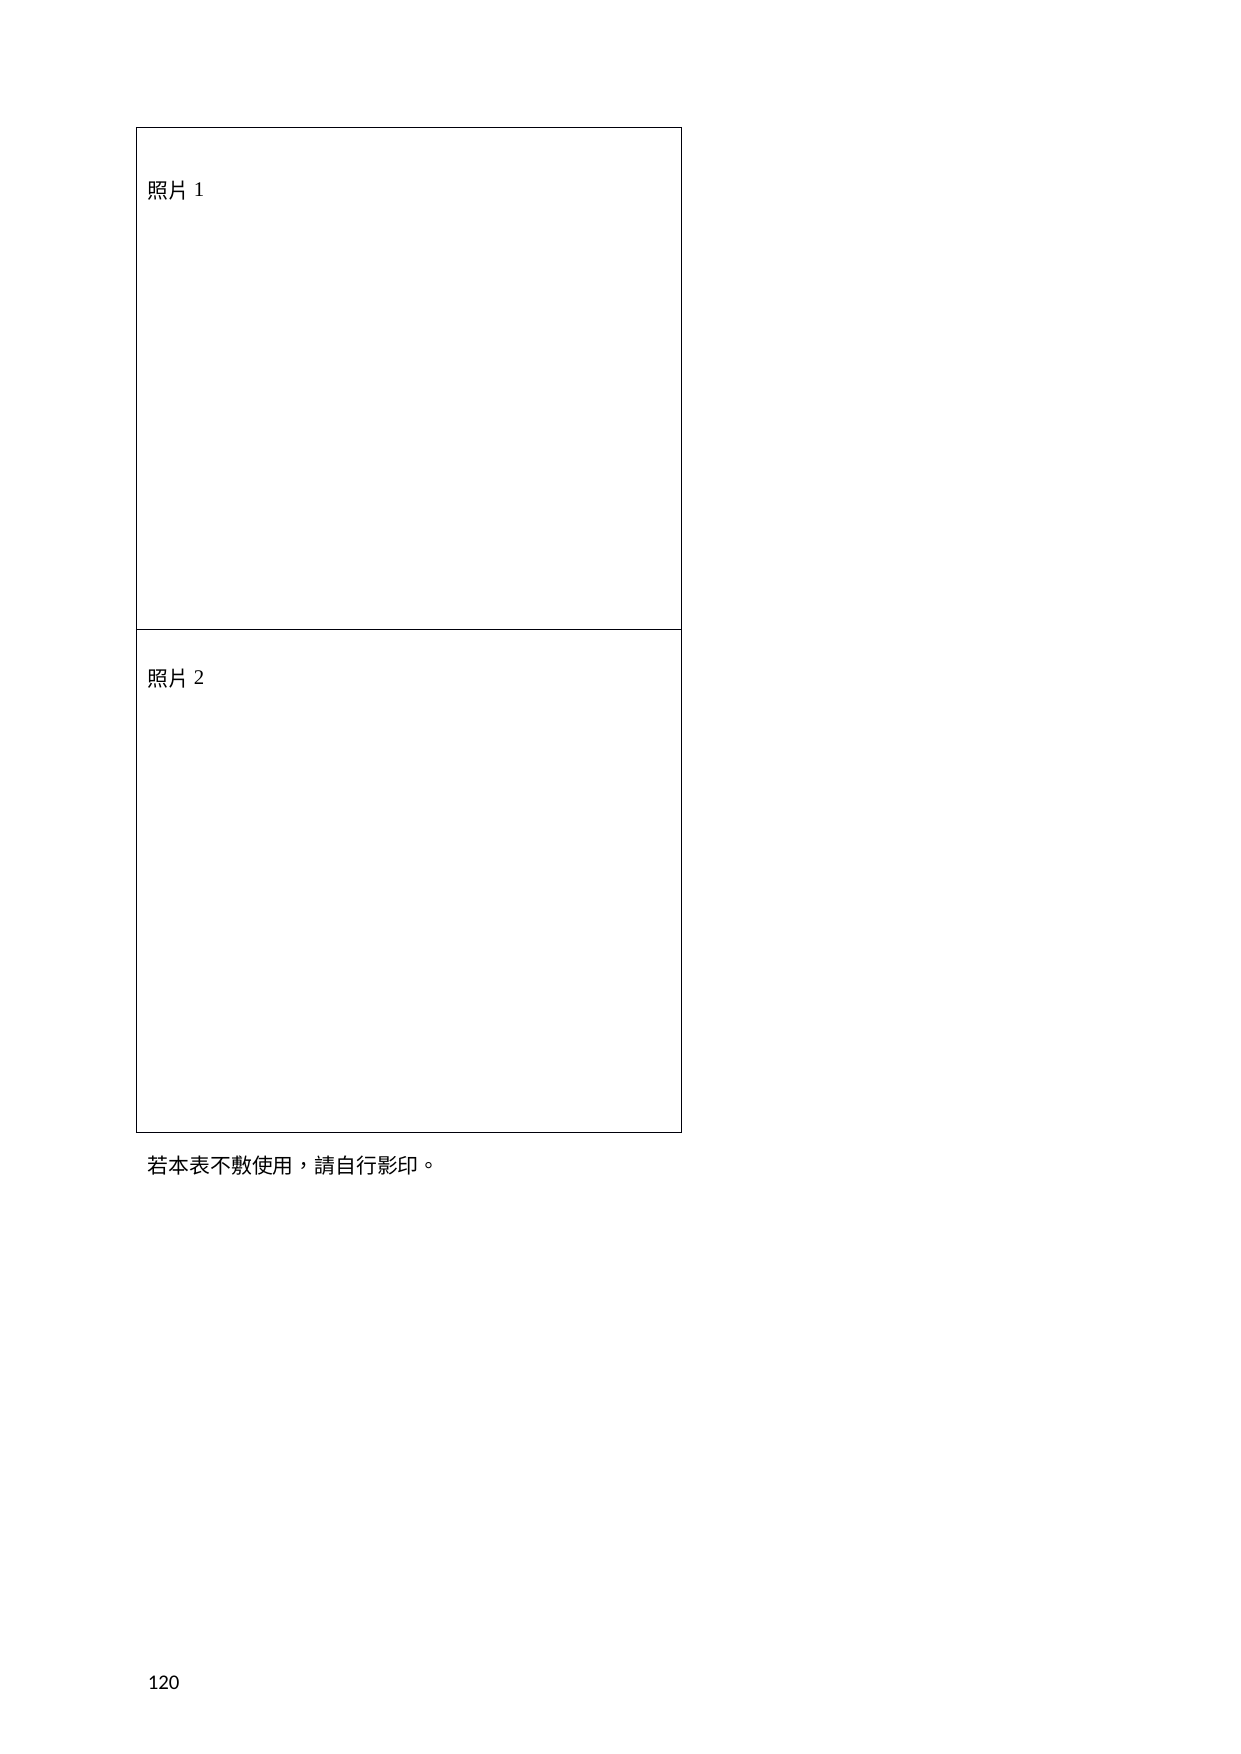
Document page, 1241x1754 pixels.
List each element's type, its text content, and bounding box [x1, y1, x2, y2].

table_cell 照片1 [137, 128, 681, 629]
text 若本表不敷使用，請自行影印。 [148, 1139, 1092, 1177]
table_cell 照片2 [137, 630, 681, 1132]
